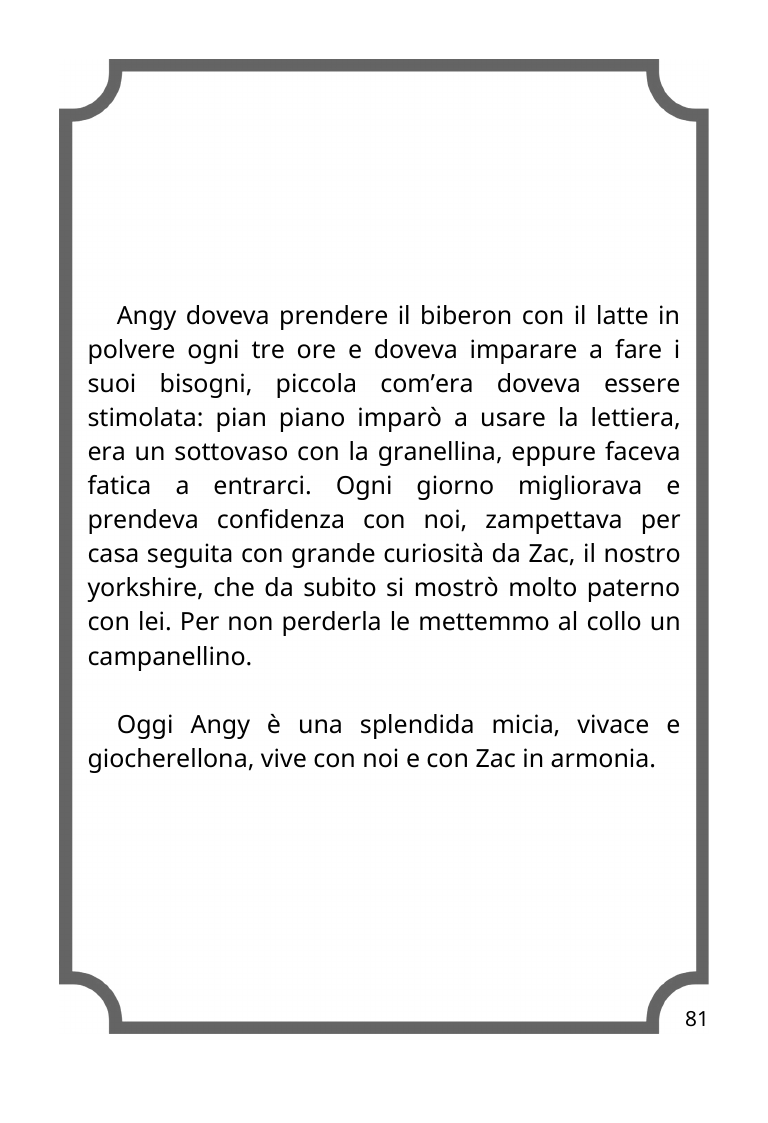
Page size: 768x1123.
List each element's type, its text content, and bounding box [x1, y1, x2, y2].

picture [59, 59, 709, 1034]
table_header Angy doveva prendere il biberon con il latte in polvere ogni tre ore e doveva imparare a fare i suoi bisogni, piccola com’era doveva essere stimolata: pian piano imparò a usare la lettiera, era un sottovaso con la granellina, eppure faceva fatica a entrarci. Ogni giorno migliorava e prendeva confidenza con noi, zampettava per casa seguita con grande curiosità da Zac, il nostro yorkshire, che da subito si mostrò molto paterno con lei. Per non perderla le mettemmo al collo un campanellino. Oggi Angy è una splendida micia, vivace e giocherellona, vive con noi e con Zac in armonia. [87, 298, 681, 774]
